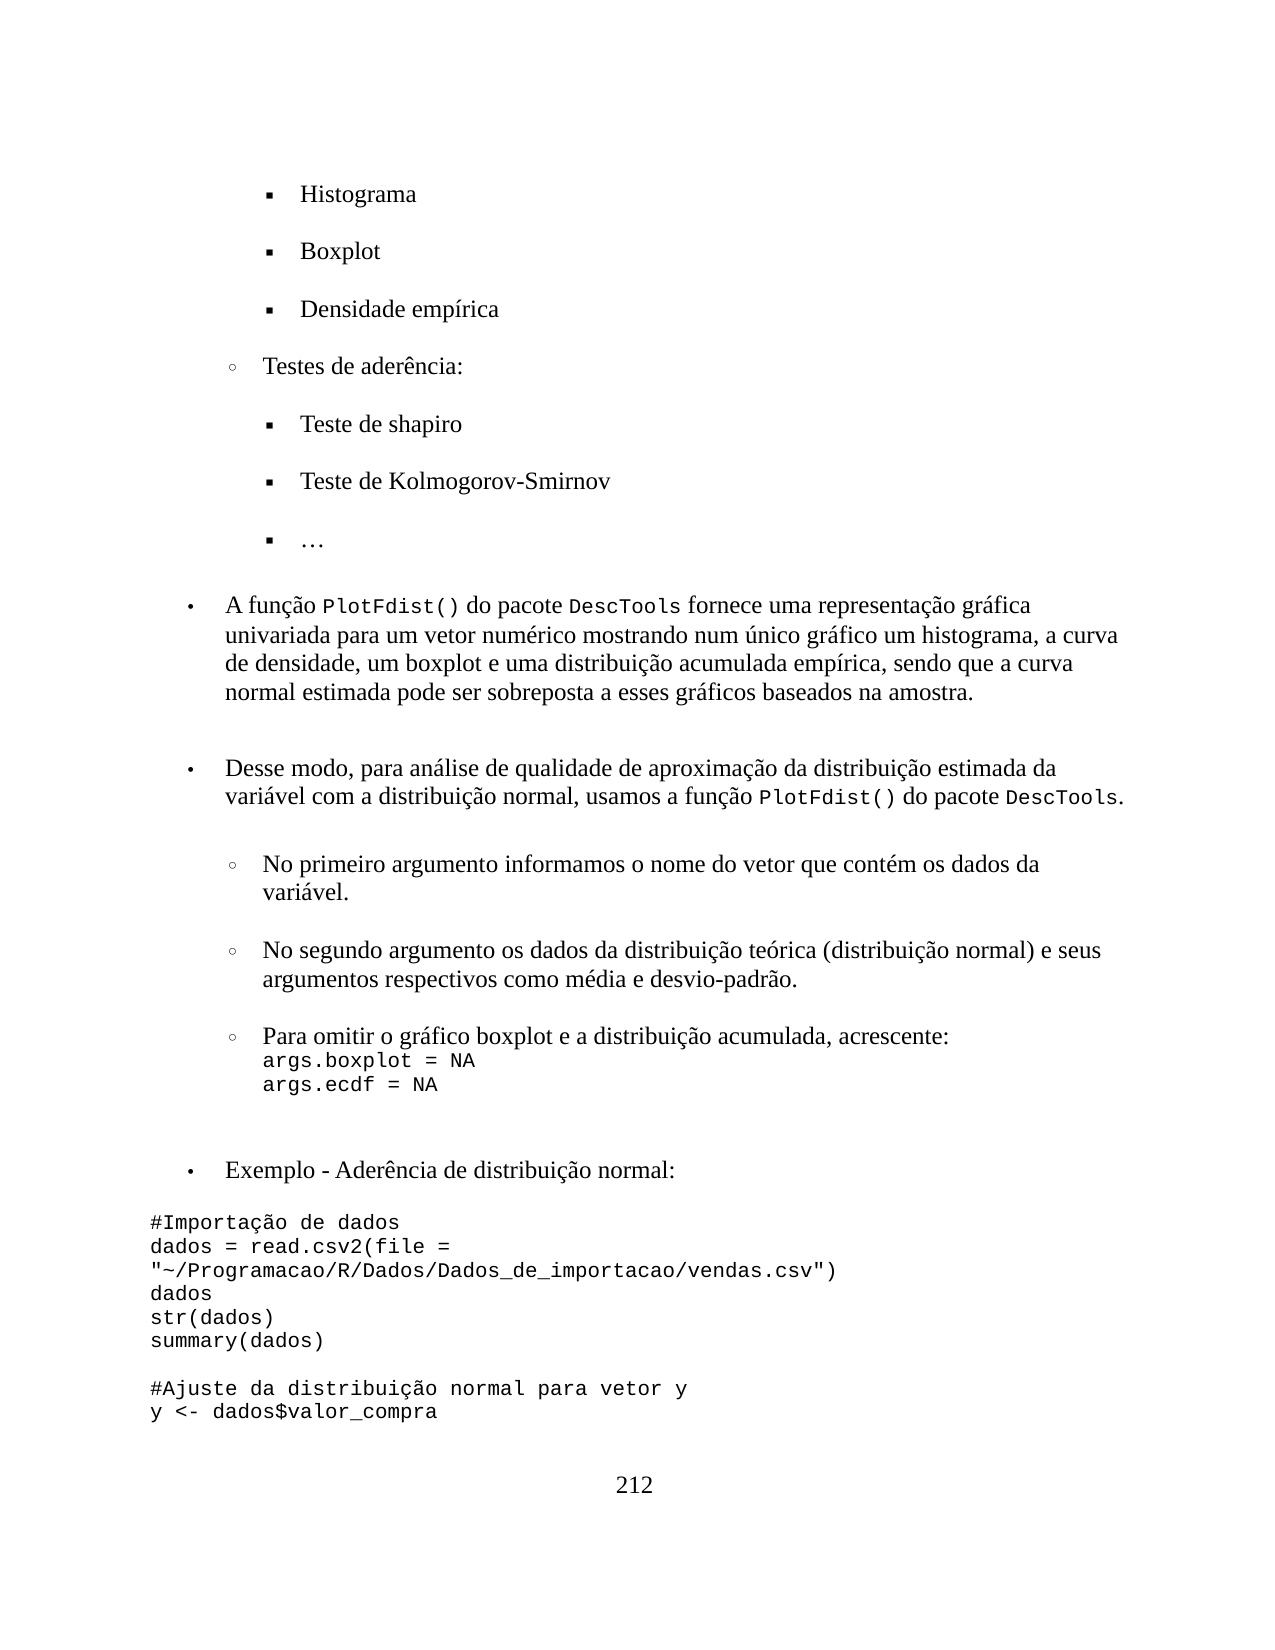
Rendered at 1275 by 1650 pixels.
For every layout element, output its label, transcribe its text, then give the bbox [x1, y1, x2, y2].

text summary(dados) [150, 1331, 1125, 1354]
text dados = read.csv2(file = "~/Programacao/R/Dados/Dados_de_importacao/vendas.csv") [150, 1236, 1125, 1283]
list No primeiro argumento informamos o nome do vetor que contém os dados da variável. [225, 849, 1125, 935]
list Boxplot [262, 236, 1125, 294]
list No segundo argumento os dados da distribuição teórica (distribuição normal) e seus argumentos respectivos como média e desvio-padrão. [225, 935, 1125, 1021]
list [225, 150, 1125, 179]
text dados [150, 1283, 1125, 1307]
list A função PlotFdist() do pacote DescTools fornece uma representação gráfica univariada para um vetor numérico mostrando num único gráfico um histograma, a curva de densidade, um boxplot e uma distribuição acumulada empírica, sendo que a curva normal estimada pode ser sobreposta a esses gráficos baseados na amostra. [187, 590, 1125, 735]
text #Importação de dados [150, 1212, 1125, 1236]
list Teste de shapiro [262, 409, 1125, 466]
list Histograma [262, 179, 1125, 236]
list Testes de aderência: [225, 351, 1125, 409]
text #Ajuste da distribuição normal para vetor y [150, 1378, 1125, 1401]
list Para omitir o gráfico boxplot e a distribuição acumulada, acrescente: args.boxplot = NA args.ecdf = NA [225, 1021, 1125, 1126]
text str(dados) [150, 1307, 1125, 1331]
list Exemplo - Aderência de distribuição normal: [187, 1155, 1125, 1212]
list … [262, 524, 1125, 581]
list Densidade empírica [262, 294, 1125, 351]
list Desse modo, para análise de qualidade de aproximação da distribuição estimada da variável com a distribuição normal, usamos a função PlotFdist() do pacote DescTools. [187, 753, 1125, 840]
text y <- dados$valor_compra [150, 1401, 1125, 1425]
list Teste de Kolmogorov-Smirnov [262, 466, 1125, 524]
